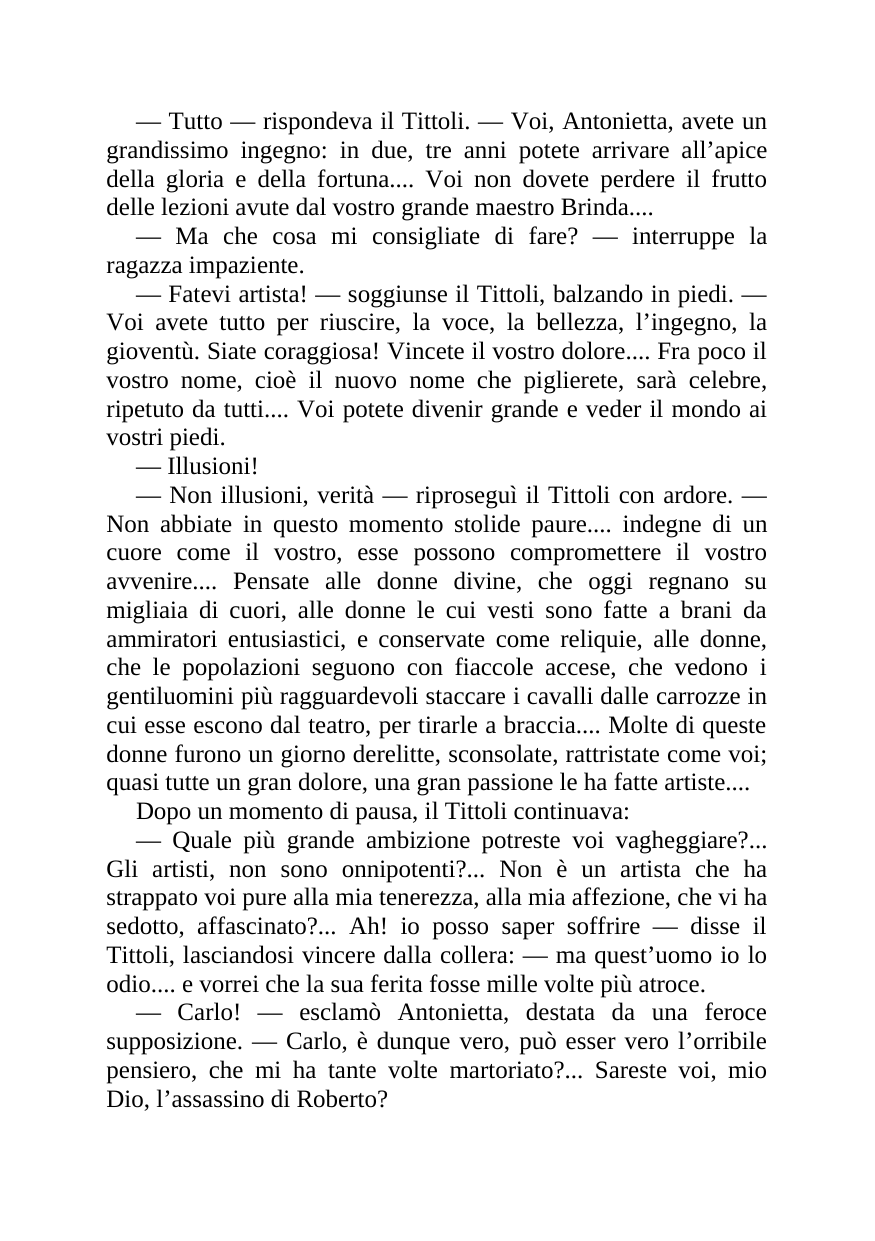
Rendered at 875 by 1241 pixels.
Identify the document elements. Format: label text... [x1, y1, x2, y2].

text — Quale più grande ambizione potreste voi vagheggiare?... Gli artisti, non sono onnipotenti?... Non è un artista che ha strappato voi pure alla mia tenerezza, alla mia affezione, che vi ha sedotto, affascinato?... Ah! io posso saper soffrire — disse il Tittoli, lasciandosi vincere dalla collera: — ma quest’uomo io lo odio.... e vorrei che la sua ferita fosse mille volte più atroce. [106, 825, 768, 997]
text — Illusioni! [106, 451, 768, 480]
text — Tutto — rispondeva il Tittoli. — Voi, Antonietta, avete un grandissimo ingegno: in due, tre anni potete arrivare all’apice della gloria e della fortuna.... Voi non dovete perdere il frutto delle lezioni avute dal vostro grande maestro Brinda.... [106, 106, 768, 221]
text Dopo un momento di pausa, il Tittoli continuava: [106, 796, 768, 825]
text — Ma che cosa mi consigliate di fare? — interruppe la ragazza impaziente. [106, 221, 768, 279]
text — Carlo! — esclamò Antonietta, destata da una feroce supposizione. — Carlo, è dunque vero, può esser vero l’orribile pensiero, che mi ha tante volte martoriato?... Sareste voi, mio Dio, l’assassino di Roberto? [106, 997, 768, 1112]
text — Non illusioni, verità — riproseguì il Tittoli con ardore. — Non abbiate in questo momento stolide paure.... indegne di un cuore come il vostro, esse possono compromettere il vostro avvenire.... Pensate alle donne divine, che oggi regnano su migliaia di cuori, alle donne le cui vesti sono fatte a brani da ammiratori entusiastici, e conservate come reliquie, alle donne, che le popolazioni seguono con fiaccole accese, che vedono i gentiluomini più ragguardevoli staccare i cavalli dalle carrozze in cui esse escono dal teatro, per tirarle a braccia.... Molte di queste donne furono un giorno derelitte, sconsolate, rattristate come voi; quasi tutte un gran dolore, una gran passione le ha fatte artiste.... [106, 480, 768, 796]
text — Fatevi artista! — soggiunse il Tittoli, balzando in piedi. — Voi avete tutto per riuscire, la voce, la bellezza, l’ingegno, la gioventù. Siate coraggiosa! Vincete il vostro dolore.... Fra poco il vostro nome, cioè il nuovo nome che piglierete, sarà celebre, ripetuto da tutti.... Voi potete divenir grande e veder il mondo ai vostri piedi. [106, 279, 768, 451]
